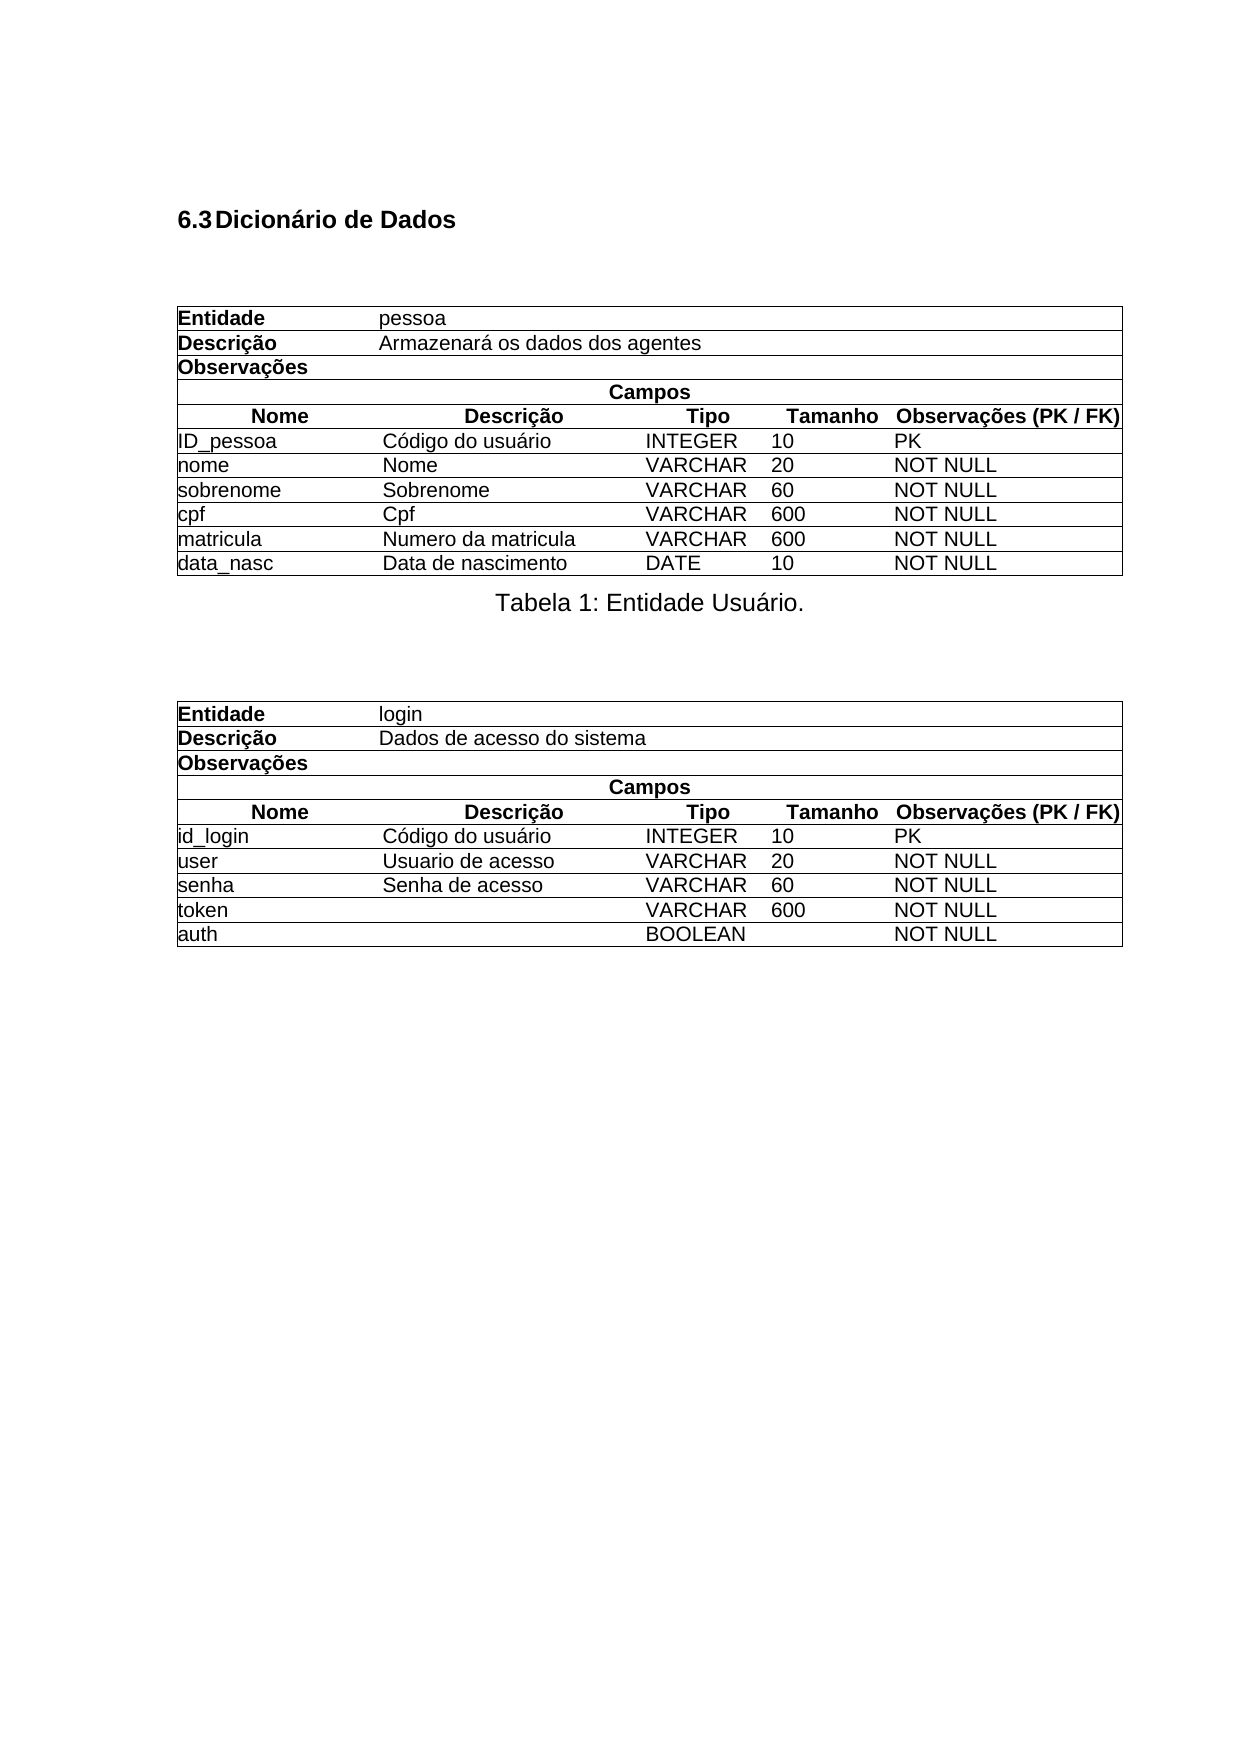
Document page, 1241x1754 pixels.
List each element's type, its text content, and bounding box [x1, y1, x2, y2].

table_cell VARCHAR [645, 503, 771, 526]
table_cell NOT NULL [894, 874, 1122, 897]
table_cell Código do usuário [382, 429, 645, 453]
table_cell Sobrenome [382, 478, 645, 502]
table_cell 10 [771, 552, 894, 575]
table_cell auth [178, 923, 382, 946]
table_cell [771, 923, 894, 946]
table_cell cpf [178, 503, 382, 526]
table_cell Usuario de acesso [382, 849, 645, 872]
table_cell Observações [178, 751, 379, 774]
table_cell nome [178, 454, 382, 477]
table_cell VARCHAR [645, 478, 771, 502]
table_cell ID_pessoa [178, 429, 382, 453]
table_cell Descrição [382, 405, 645, 428]
table_cell PK [894, 825, 1122, 848]
table_cell Tipo [645, 800, 771, 823]
table_cell [379, 356, 1122, 379]
table_cell INTEGER [645, 429, 771, 453]
table_cell NOT NULL [894, 552, 1122, 575]
table_cell user [178, 849, 382, 872]
table_cell DATE [645, 552, 771, 575]
table_cell Cpf [382, 503, 645, 526]
table_cell Numero da matricula [382, 527, 645, 551]
table_cell Observações (PK / FK) [894, 405, 1122, 428]
table_cell VARCHAR [645, 849, 771, 872]
table_cell NOT NULL [894, 527, 1122, 551]
table_header login [379, 702, 1122, 726]
table_cell [382, 923, 645, 946]
table_cell 20 [771, 454, 894, 477]
table_cell 60 [771, 874, 894, 897]
table_cell Campos [178, 380, 1122, 404]
table_cell NOT NULL [894, 478, 1122, 502]
table_cell NOT NULL [894, 849, 1122, 872]
table_cell Nome [178, 405, 382, 428]
table_cell id_login [178, 825, 382, 848]
table_cell 600 [771, 527, 894, 551]
table_cell Código do usuário [382, 825, 645, 848]
table_cell Dados de acesso do sistema [379, 727, 1122, 750]
table_cell Tamanho [771, 800, 894, 823]
table_cell Tipo [645, 405, 771, 428]
subtitle Dicionário de Dados [177, 205, 1122, 234]
table_cell Observações (PK / FK) [894, 800, 1122, 823]
table_cell [382, 898, 645, 921]
table_cell Armazenará os dados dos agentes [379, 331, 1122, 355]
table_cell VARCHAR [645, 874, 771, 897]
table_cell 60 [771, 478, 894, 502]
table_cell sobrenome [178, 478, 382, 502]
table_cell VARCHAR [645, 527, 771, 551]
table_cell token [178, 898, 382, 921]
table_cell BOOLEAN [645, 923, 771, 946]
table_cell NOT NULL [894, 454, 1122, 477]
table_cell [379, 751, 1122, 774]
table_header pessoa [379, 307, 1122, 330]
table_cell Senha de acesso [382, 874, 645, 897]
table_cell 600 [771, 898, 894, 921]
table_cell 10 [771, 825, 894, 848]
table_cell data_nasc [178, 552, 382, 575]
table_header Entidade [178, 702, 379, 726]
table_cell Nome [178, 800, 382, 823]
table_cell Nome [382, 454, 645, 477]
table_cell NOT NULL [894, 898, 1122, 921]
table_cell Campos [178, 776, 1122, 799]
text Tabela 1: Entidade Usuário. [177, 588, 1122, 617]
table_cell senha [178, 874, 382, 897]
table_cell matricula [178, 527, 382, 551]
table_cell VARCHAR [645, 898, 771, 921]
table_cell 600 [771, 503, 894, 526]
table_cell Descrição [178, 727, 379, 750]
table_cell 10 [771, 429, 894, 453]
table_cell Data de nascimento [382, 552, 645, 575]
table_cell Descrição [178, 331, 379, 355]
table_cell NOT NULL [894, 503, 1122, 526]
table_cell Tamanho [771, 405, 894, 428]
table_cell Observações [178, 356, 379, 379]
table_cell VARCHAR [645, 454, 771, 477]
table_cell Descrição [382, 800, 645, 823]
table_cell INTEGER [645, 825, 771, 848]
table_cell PK [894, 429, 1122, 453]
table_cell 20 [771, 849, 894, 872]
table_header Entidade [178, 307, 379, 330]
table_cell NOT NULL [894, 923, 1122, 946]
